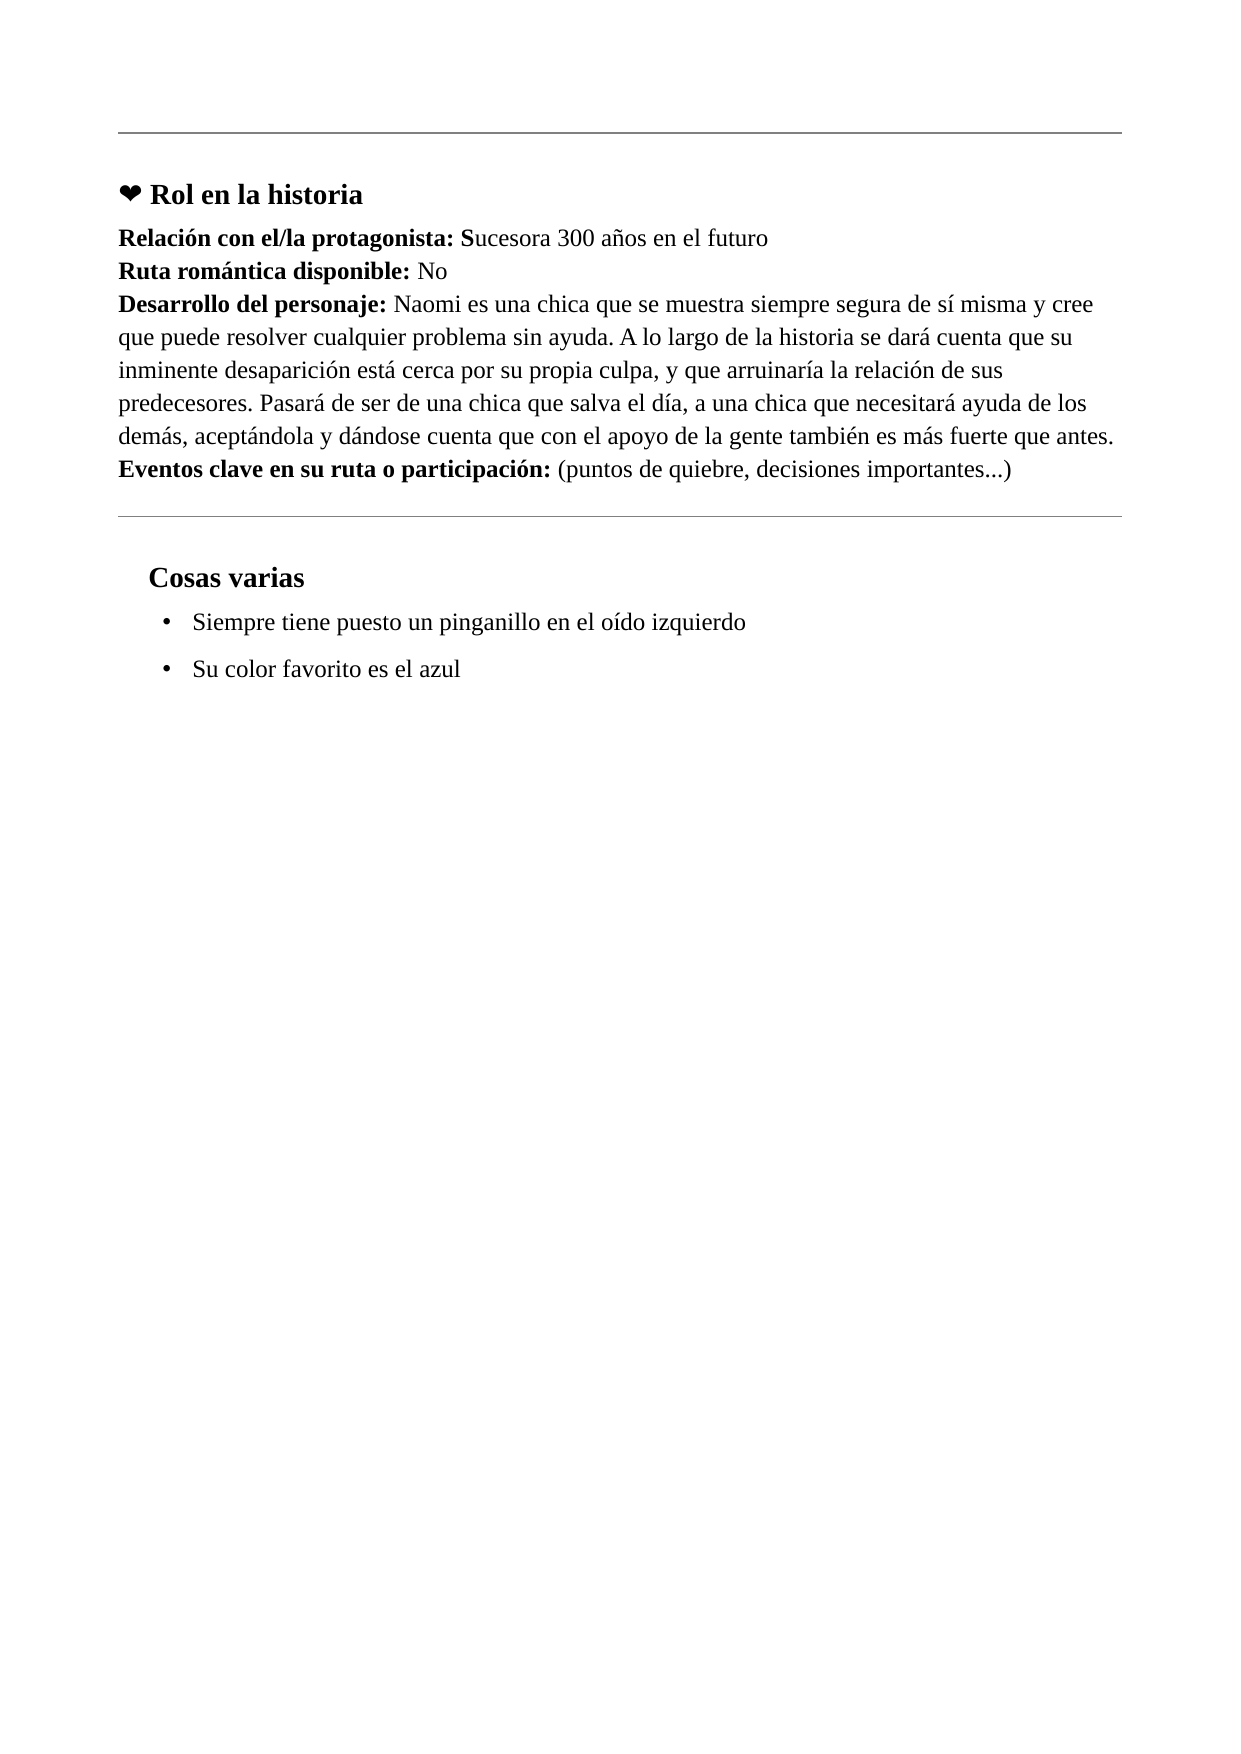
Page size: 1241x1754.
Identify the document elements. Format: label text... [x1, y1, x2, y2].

list Siempre tiene puesto un pinganillo en el oído izquierdo [162, 607, 1122, 635]
subtitle 📄 Cosas varias [118, 561, 1122, 594]
list Su color favorito es el azul [162, 654, 1122, 683]
subtitle ❤️ Rol en la historia [118, 177, 1122, 211]
text Relación con el/la protagonista: Sucesora 300 años en el futuro Ruta romántica disponible: No Desarrollo del personaje: Naomi es una chica que se muestra siempre segura de sí misma y cree que puede resolver cualquier problema sin ayuda. A lo largo de la historia se dará cuenta que su inminente desaparición está cerca por su propia culpa, y que arruinaría la relación de sus predecesores. Pasará de ser de una chica que salva el día, a una chica que necesitará ayuda de los demás, aceptándola y dándose cuenta que con el apoyo de la gente también es más fuerte que antes. Eventos clave en su ruta o participación: (puntos de quiebre, decisiones importantes...) [118, 223, 1122, 483]
